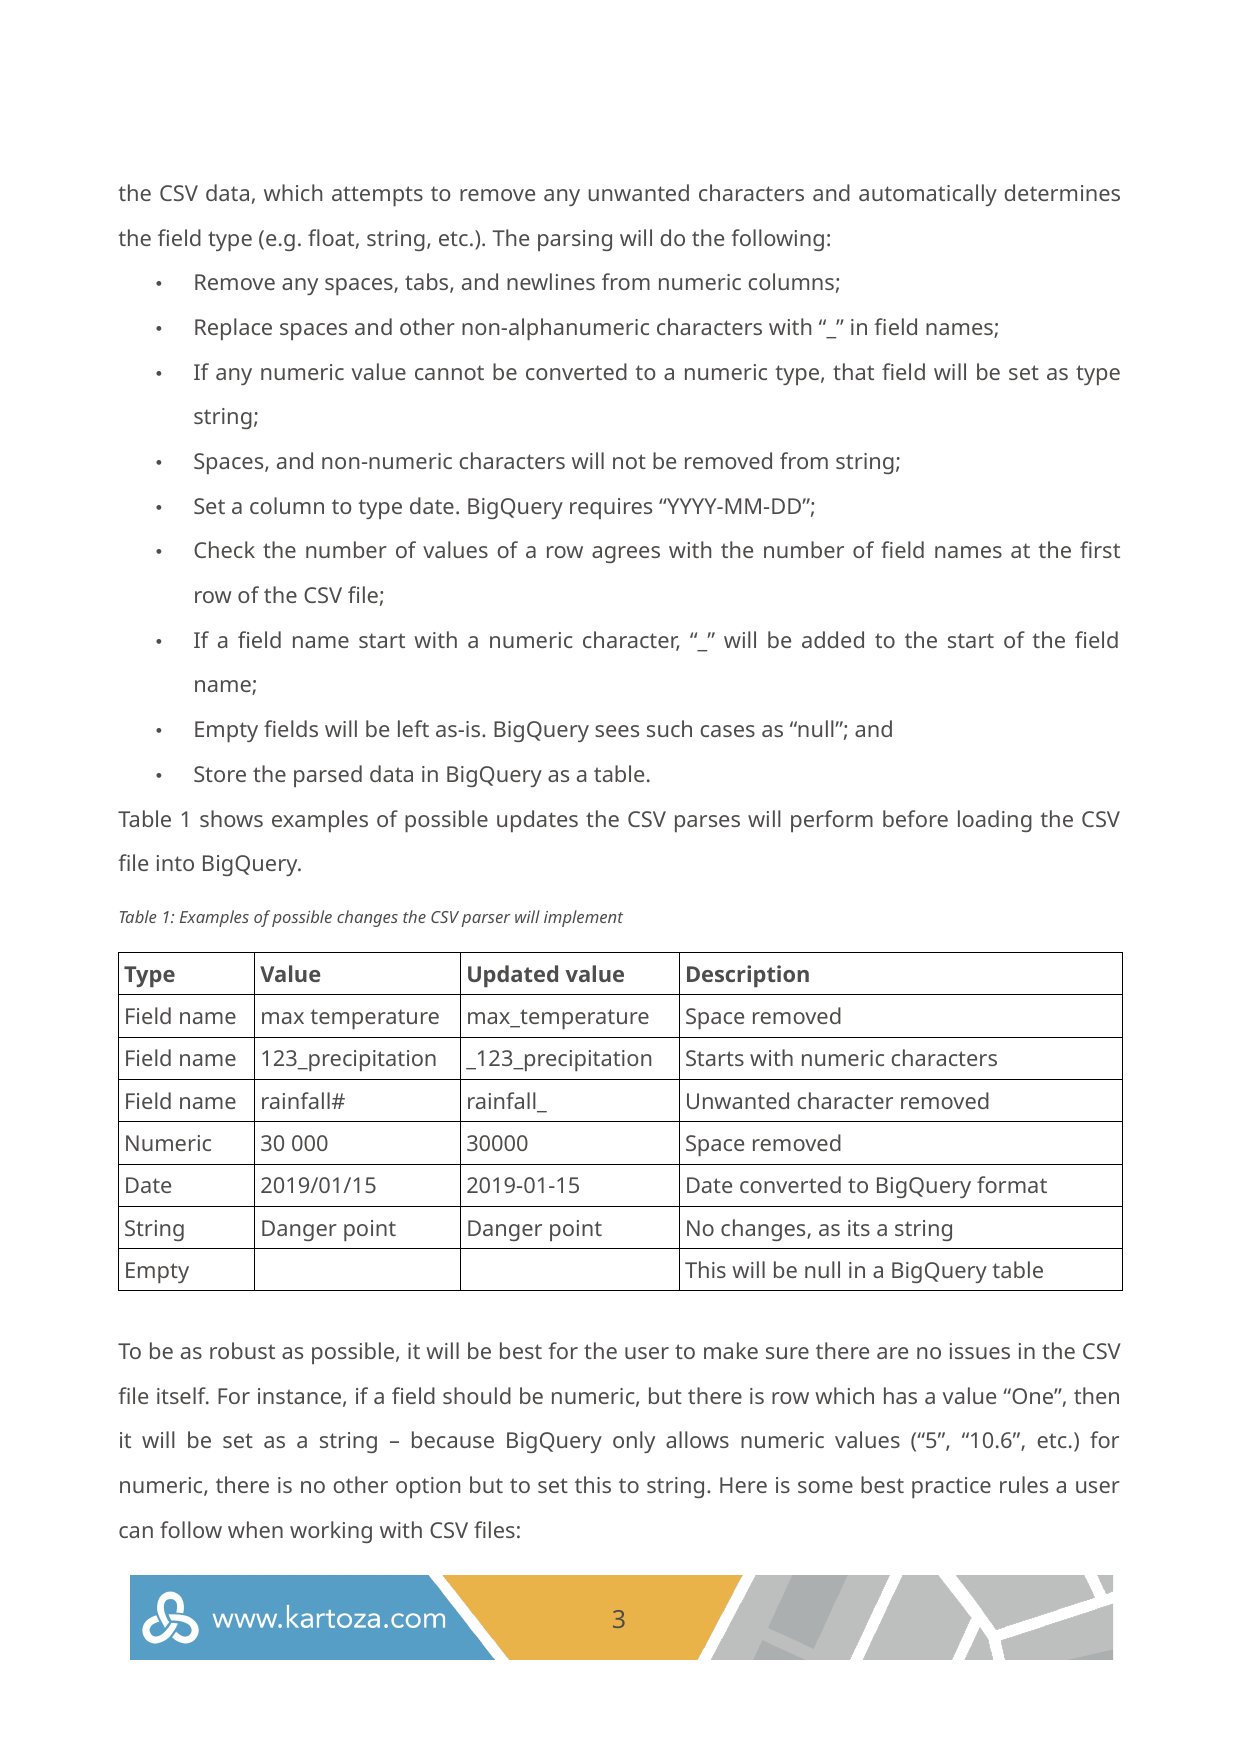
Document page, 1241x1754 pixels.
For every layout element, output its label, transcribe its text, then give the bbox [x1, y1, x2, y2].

table_cell Space removed [680, 995, 1122, 1037]
list Set a column to type date. BigQuery requires “YYYY-MM-DD”; [156, 491, 1122, 521]
table_cell rainfall_ [461, 1080, 679, 1121]
table_cell [461, 1249, 679, 1290]
table_cell Date converted to BigQuery format [680, 1165, 1122, 1206]
table_header Type [119, 953, 254, 994]
table_cell Field name [119, 1080, 254, 1121]
table_cell max temperature [255, 995, 460, 1037]
table_header Value [255, 953, 460, 994]
text Table 1 shows examples of possible updates the CSV parses will perform before loading the CSV file into BigQuery. [118, 803, 1122, 878]
list Spaces, and non-numeric characters will not be removed from string; [156, 446, 1122, 476]
table_cell Field name [119, 1038, 254, 1079]
table_cell Starts with numeric characters [680, 1038, 1122, 1079]
table_cell 30 000 [255, 1122, 460, 1163]
table_cell [255, 1249, 460, 1290]
list If any numeric value cannot be converted to a numeric type, that field will be set as type string; [156, 357, 1122, 431]
table_cell Date [119, 1165, 254, 1206]
table_cell Numeric [119, 1122, 254, 1163]
table_cell Field name [119, 995, 254, 1037]
table_cell Unwanted character removed [680, 1080, 1122, 1121]
text To be as robust as possible, it will be best for the user to make sure there are no issues in the CSV file itself. For instance, if a field should be numeric, but there is row which has a value “One”, then it will be set as a string – because BigQuery only allows numeric values (“5”, “10.6”, etc.) for numeric, there is no other option but to set this to string. Here is some best practice rules a user can follow when working with CSV files: [118, 1336, 1122, 1544]
picture [130, 1575, 1114, 1660]
list Empty fields will be left as-is. BigQuery sees such cases as “null”; and [156, 714, 1122, 744]
table_cell 30000 [461, 1122, 679, 1163]
table_cell Danger point [255, 1207, 460, 1248]
table_cell max_temperature [461, 995, 679, 1037]
table_cell 2019/01/15 [255, 1165, 460, 1206]
list Replace spaces and other non-alphanumeric characters with “_” in field names; [156, 312, 1122, 342]
list Store the parsed data in BigQuery as a table. [156, 759, 1122, 789]
list If a field name start with a numeric character, “_” will be added to the start of the field name; [156, 625, 1122, 699]
text the CSV data, which attempts to remove any unwanted characters and automatically determines the field type (e.g. float, string, etc.). The parsing will do the following: [118, 178, 1122, 252]
table_cell 123_precipitation [255, 1038, 460, 1079]
table_header Updated value [461, 953, 679, 994]
text Table 1: Examples of possible changes the CSV parser will implement [118, 905, 1122, 928]
list Check the number of values of a row agrees with the number of field names at the first row of the CSV file; [156, 535, 1122, 610]
table_cell String [119, 1207, 254, 1248]
table_cell Empty [119, 1249, 254, 1290]
table_cell Space removed [680, 1122, 1122, 1163]
table_cell rainfall# [255, 1080, 460, 1121]
table_header Description [680, 953, 1122, 994]
list Remove any spaces, tabs, and newlines from numeric columns; [156, 267, 1122, 297]
table_cell 2019-01-15 [461, 1165, 679, 1206]
table_cell _123_precipitation [461, 1038, 679, 1079]
table_cell This will be null in a BigQuery table [680, 1249, 1122, 1290]
table_cell Danger point [461, 1207, 679, 1248]
table_cell No changes, as its a string [680, 1207, 1122, 1248]
